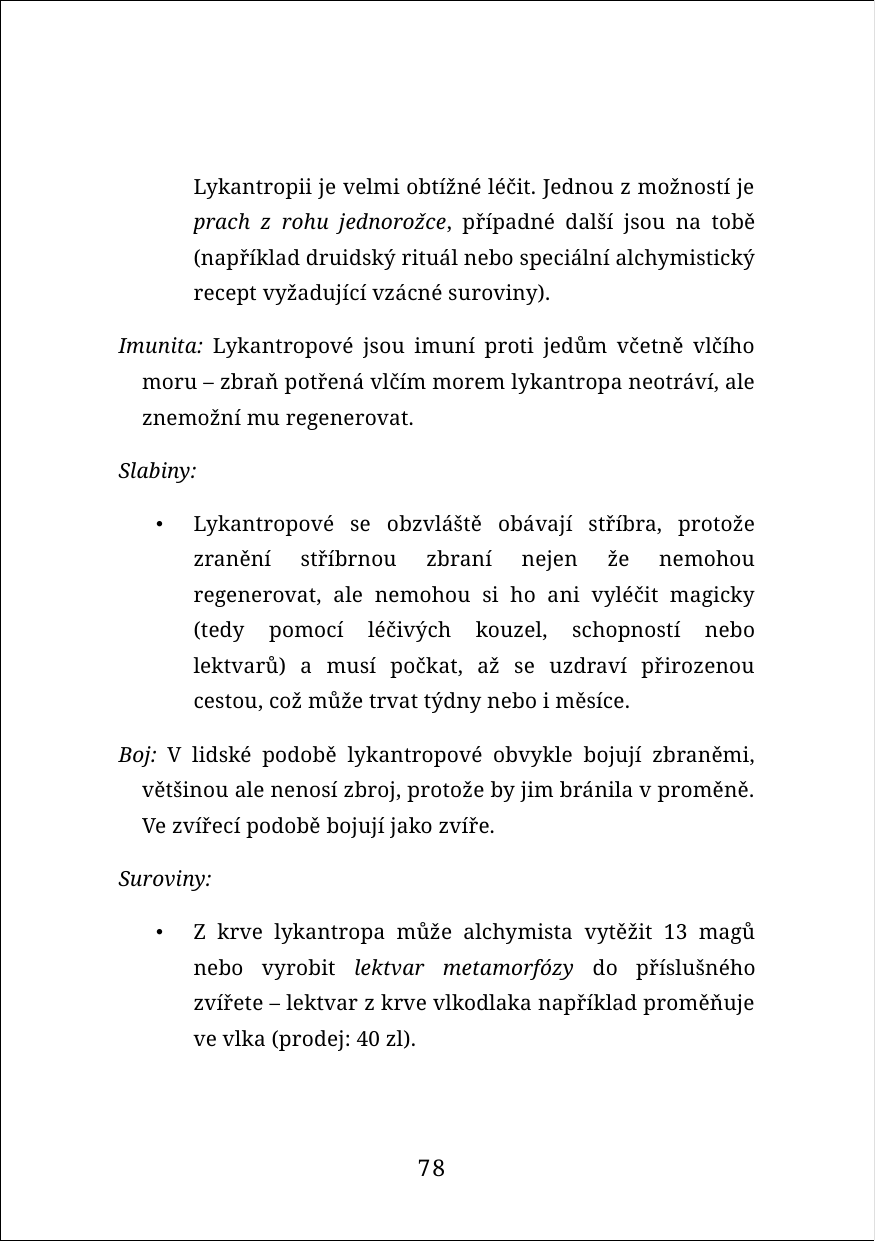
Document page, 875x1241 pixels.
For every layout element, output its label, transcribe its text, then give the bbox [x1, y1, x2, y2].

list Lykantropii je velmi obtížné léčit. Jednou z možností je prach z rohu jednorožce, případné další jsou na tobě (například druidský rituál nebo speciální alchymistický recept vyžadující vzácné suroviny). [156, 172, 756, 307]
text Suroviny: [118, 864, 756, 893]
list Lykantropové se obzvláště obávají stříbra, protože zranění stříbrnou zbraní nejen že nemohou regenerovat, ale nemohou si ho ani vyléčit magicky (tedy pomocí léčivých kouzel, schopností nebo lektvarů) a musí počkat, až se uzdraví přirozenou cestou, což může trvat týdny nebo i měsíce. [156, 509, 756, 715]
text Boj: V lidské podobě lykantropové obvykle bojují zbraněmi, většinou ale nenosí zbroj, protože by jim bránila v proměně. Ve zvířecí podobě bojují jako zvíře. [118, 740, 756, 839]
text Imunita: Lykantropové jsou imuní proti jedům včetně vlčího moru – zbraň potřená vlčím morem lykantropa neotráví, ale znemožní mu regenerovat. [118, 332, 756, 431]
text Slabiny: [118, 456, 756, 484]
list Z krve lykantropa může alchymista vytěžit 13 magů nebo vyrobit lektvar metamorfózy do příslušného zvířete – lektvar z krve vlkodlaka například proměňuje ve vlka (prodej: 40 zl). [156, 917, 756, 1052]
